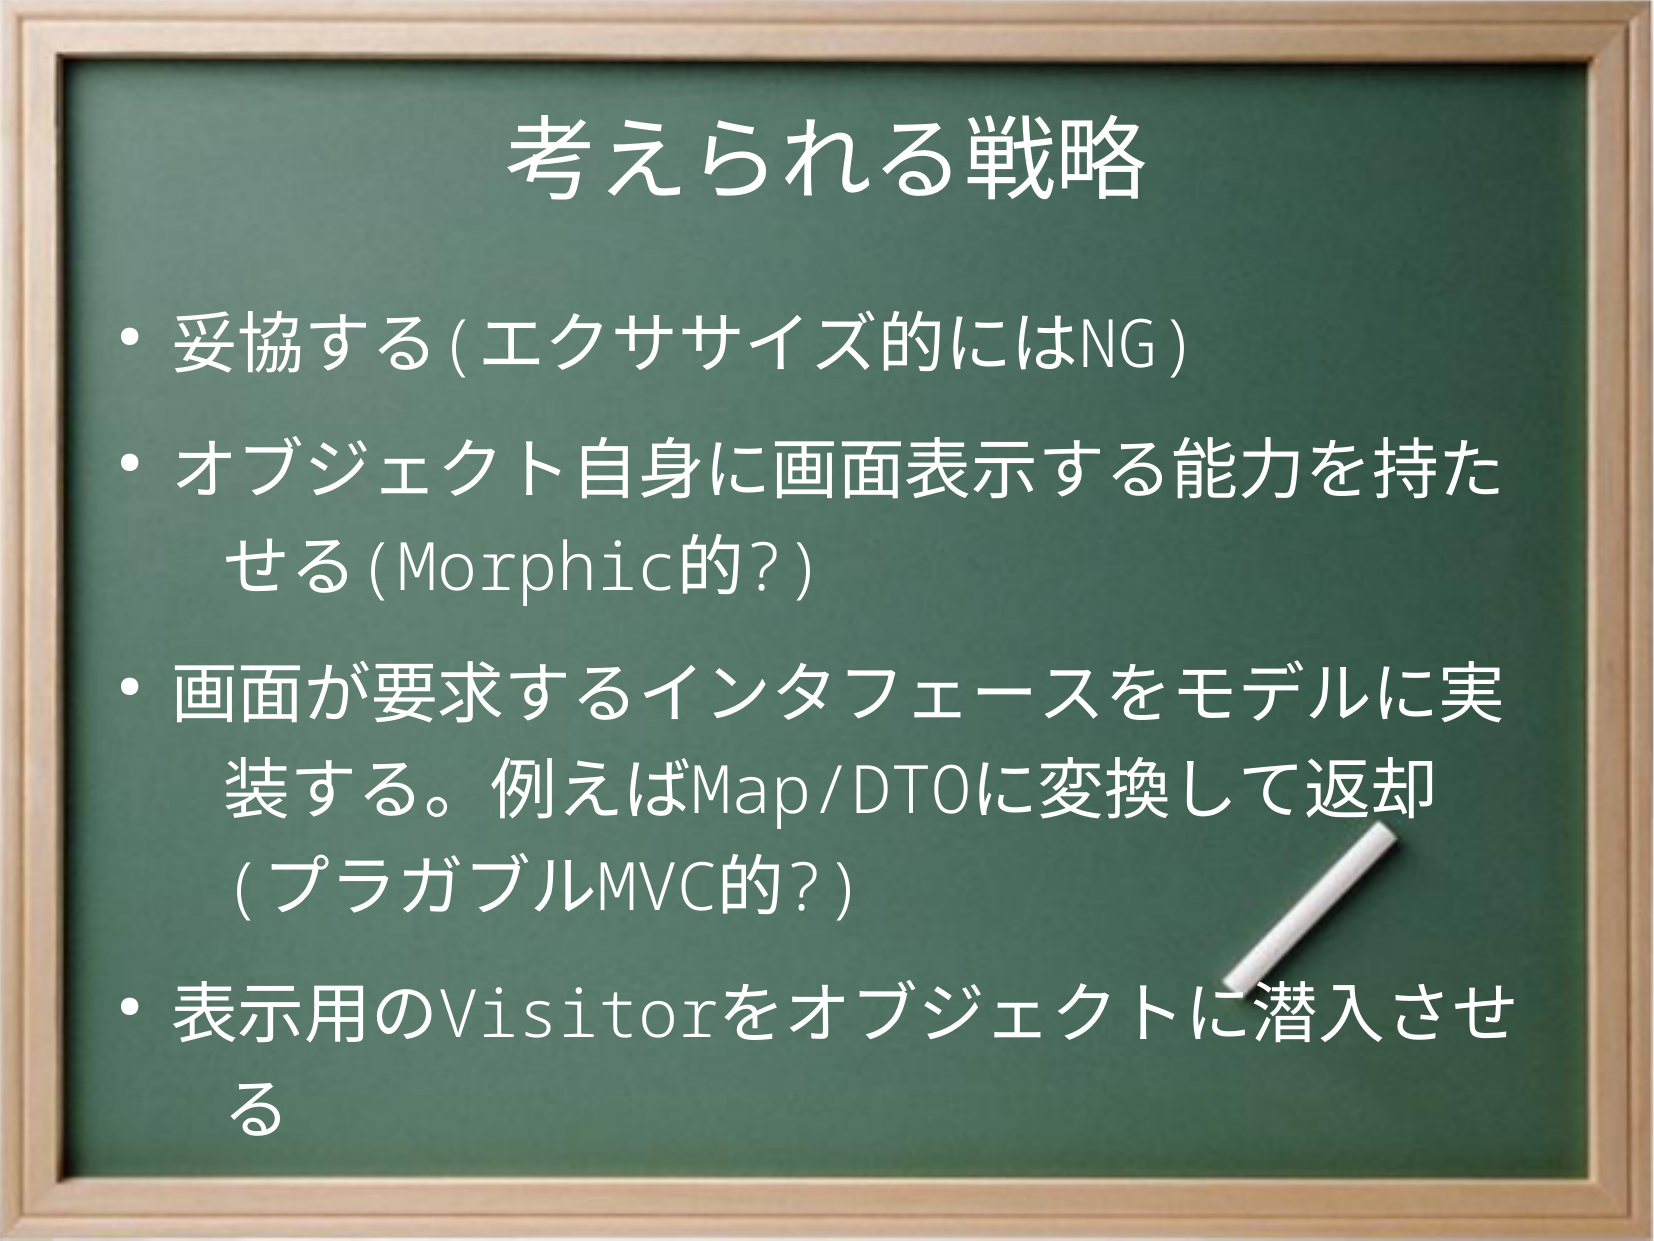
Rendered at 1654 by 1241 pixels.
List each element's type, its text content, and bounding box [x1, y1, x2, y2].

title 考えられる戦略 [82, 49, 1571, 257]
list 妥協する(エクササイズ的にはNG) オブジェクト自身に画面表示する能力を持たせる(Morphic的?) 画面が要求するインタフェースをモデルに実装する。例えばMap/DTOに変換して返却 (プラガブルMVC的?) 表示用のVisitorをオブジェクトに潜入させる [82, 290, 1571, 1101]
picture [0, 0, 1654, 1241]
